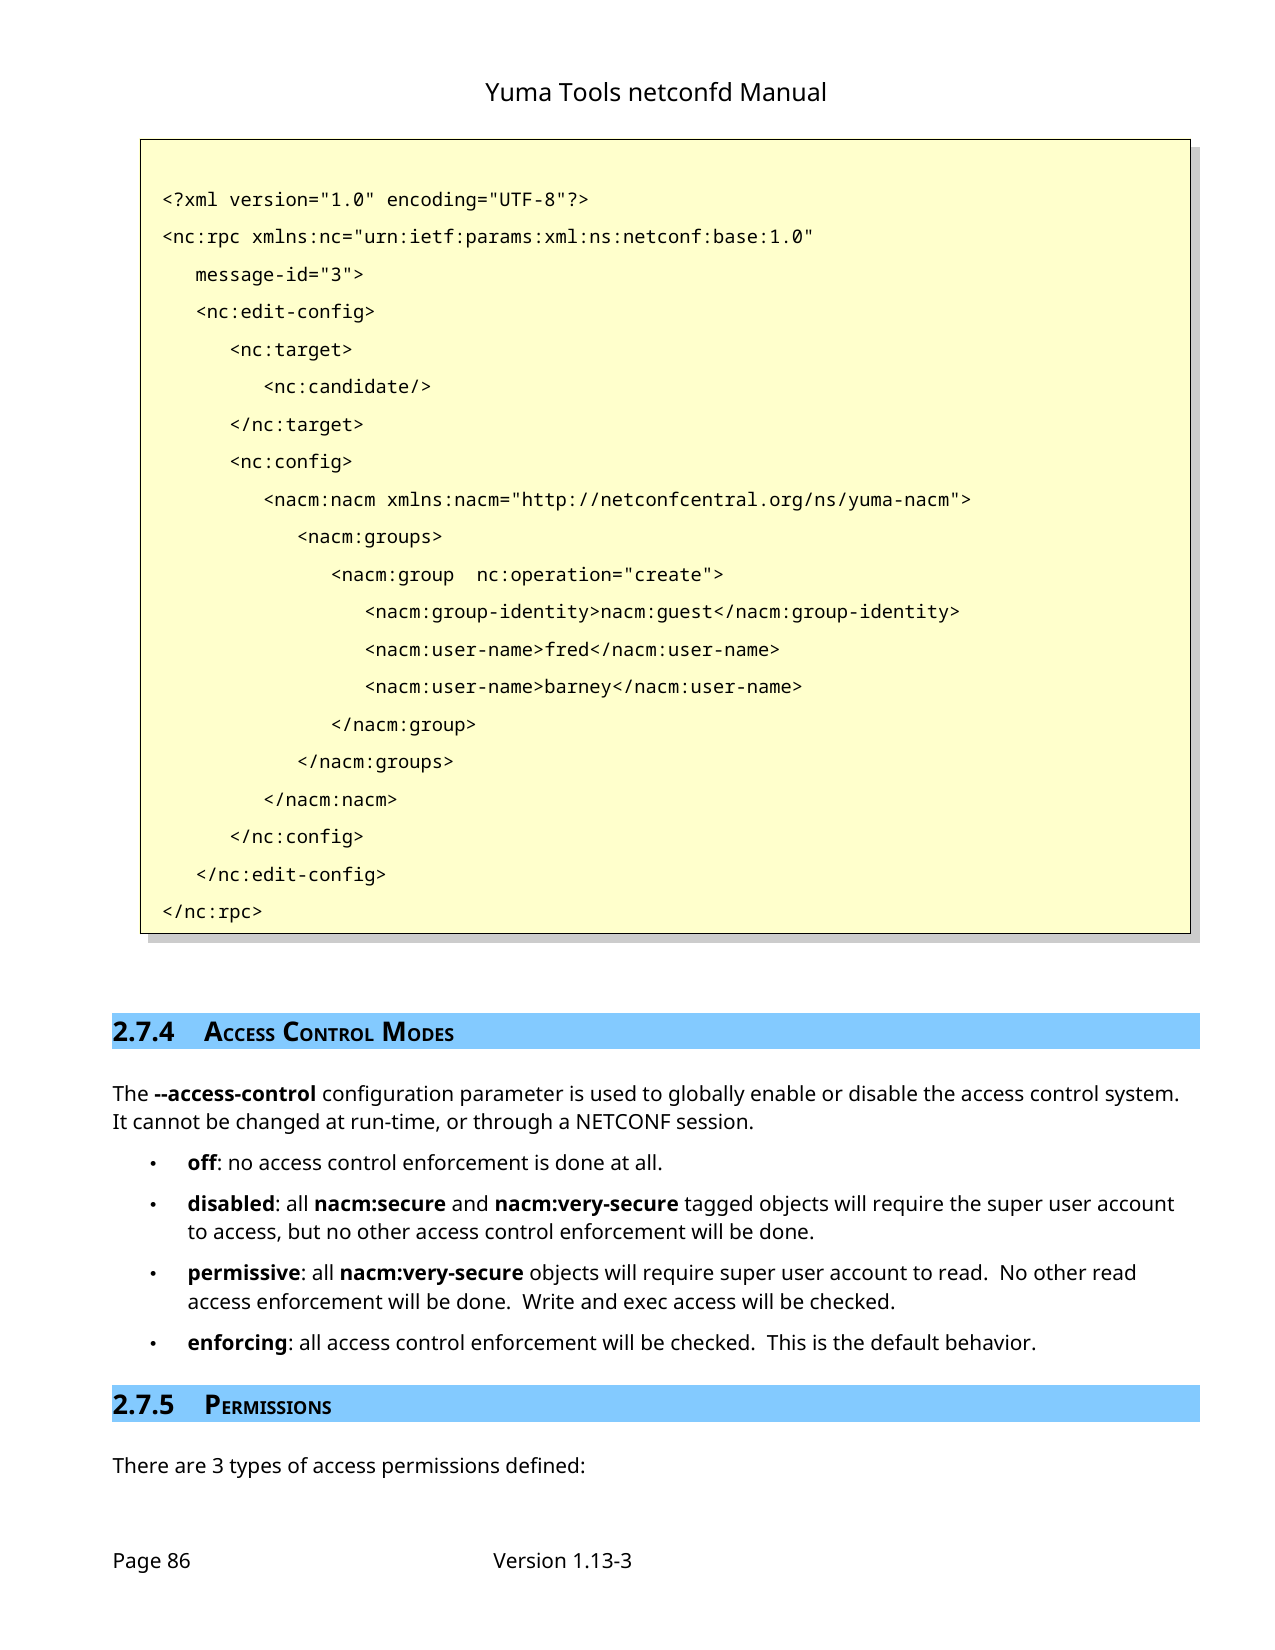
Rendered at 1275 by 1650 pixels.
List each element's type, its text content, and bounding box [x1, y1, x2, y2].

text <?xml version="1.0" encoding="UTF-8"?> [141, 176, 1190, 212]
text </nc:edit-config> [141, 851, 1190, 887]
subtitle Access Control Modes [112, 1013, 1200, 1049]
text The --access-control configuration parameter is used to globally enable or disable the access control system. It cannot be changed at run-time, or through a NETCONF session. [112, 1079, 1200, 1136]
list disabled: all nacm:secure and nacm:very-secure tagged objects will require the super user account to access, but no other access control enforcement will be done. [150, 1189, 1200, 1246]
text <nacm:nacm xmlns:nacm="http://netconfcentral.org/ns/yuma-nacm"> [141, 476, 1190, 512]
text </nc:target> [141, 401, 1190, 437]
text </nc:config> [141, 813, 1190, 849]
text <nc:rpc xmlns:nc="urn:ietf:params:xml:ns:netconf:base:1.0" [141, 213, 1190, 249]
text <nc:target> [141, 326, 1190, 362]
text message-id="3"> [141, 251, 1190, 287]
text <nacm:groups> [141, 513, 1190, 549]
subtitle Permissions [112, 1385, 1200, 1422]
text <nacm:user-name>fred</nacm:user-name> [141, 626, 1190, 662]
text <nc:edit-config> [141, 288, 1190, 324]
text <nacm:group-identity>nacm:guest</nacm:group-identity> [141, 588, 1190, 624]
text </nc:rpc> [141, 888, 1190, 933]
text </nacm:groups> [141, 738, 1190, 774]
text <nacm:user-name>barney</nacm:user-name> [141, 663, 1190, 699]
list permissive: all nacm:very-secure objects will require super user account to read. No other read access enforcement will be done. Write and exec access will be checked. [150, 1258, 1200, 1315]
list enforcing: all access control enforcement will be checked. This is the default behavior. [150, 1328, 1200, 1356]
text <nacm:group nc:operation="create"> [141, 551, 1190, 587]
text <nc:config> [141, 438, 1190, 474]
text </nacm:group> [141, 701, 1190, 737]
list off: no access control enforcement is done at all. [150, 1148, 1200, 1176]
text There are 3 types of access permissions defined: [112, 1451, 1200, 1480]
text </nacm:nacm> [141, 776, 1190, 812]
text <nc:candidate/> [141, 363, 1190, 399]
